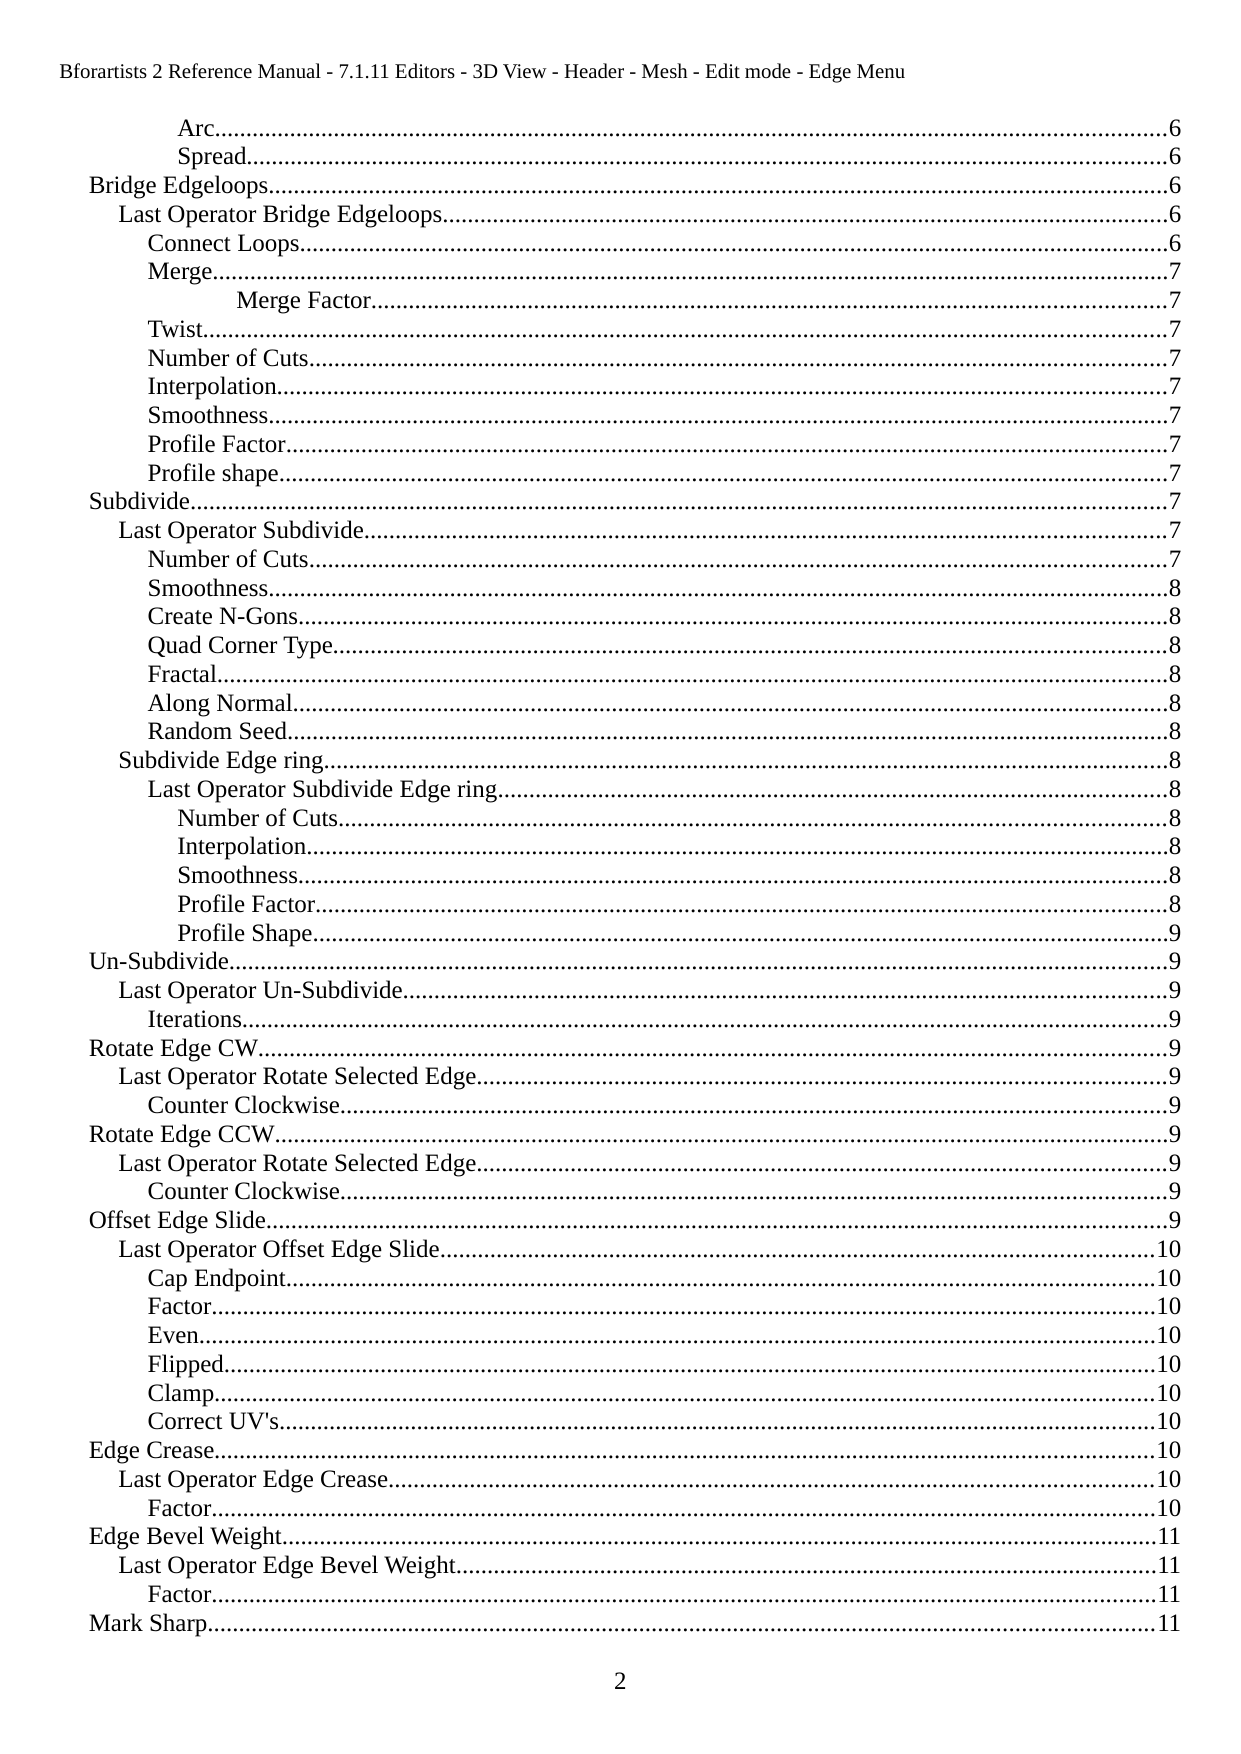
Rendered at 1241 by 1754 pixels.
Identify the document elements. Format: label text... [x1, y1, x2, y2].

text Subdivide Edge ring 8 [118, 745, 1181, 774]
text Clamp 10 [147, 1378, 1181, 1406]
text Number of Cuts 8 [177, 803, 1181, 831]
text Create N-Gons 8 [147, 601, 1181, 630]
text Twist 7 [147, 314, 1181, 343]
text Cap Endpoint 10 [147, 1263, 1181, 1291]
text Number of Cuts 7 [147, 343, 1181, 371]
text Last Operator Offset Edge Slide 10 [118, 1234, 1181, 1263]
text Factor 10 [147, 1291, 1181, 1320]
text Smoothness 8 [177, 860, 1181, 889]
text Profile Factor 7 [147, 429, 1181, 458]
text Last Operator Rotate Selected Edge 9 [118, 1061, 1181, 1090]
text Merge 7 [147, 256, 1181, 285]
text Mark Sharp 11 [88, 1608, 1181, 1636]
text Counter Clockwise 9 [147, 1090, 1181, 1119]
text Un-Subdivide 9 [88, 946, 1181, 975]
text Profile Factor 8 [177, 889, 1181, 918]
text Factor 11 [147, 1579, 1181, 1608]
text Rotate Edge CCW 9 [88, 1119, 1181, 1148]
text Last Operator Bridge Edgeloops 6 [118, 199, 1181, 228]
text Along Normal 8 [147, 688, 1181, 716]
text Bridge Edgeloops 6 [88, 170, 1181, 199]
text Last Operator Edge Bevel Weight 11 [118, 1550, 1181, 1579]
text Interpolation 8 [177, 831, 1181, 860]
text Flipped 10 [147, 1349, 1181, 1378]
text Edge Crease 10 [88, 1435, 1181, 1464]
text Edge Bevel Weight 11 [88, 1521, 1181, 1550]
text Offset Edge Slide 9 [88, 1205, 1181, 1234]
text Random Seed 8 [147, 716, 1181, 745]
text Last Operator Edge Crease 10 [118, 1464, 1181, 1493]
text Connect Loops 6 [147, 228, 1181, 256]
text Interpolation 7 [147, 371, 1181, 400]
text Last Operator Subdivide Edge ring 8 [147, 774, 1181, 803]
text Subdivide 7 [88, 486, 1181, 515]
text Smoothness 7 [147, 400, 1181, 429]
text Fractal 8 [147, 659, 1181, 688]
text Counter Clockwise 9 [147, 1176, 1181, 1205]
text Spread 6 [177, 141, 1181, 170]
text Iterations 9 [147, 1004, 1181, 1033]
text Profile shape 7 [147, 458, 1181, 486]
text Number of Cuts 7 [147, 544, 1181, 573]
text Even 10 [147, 1320, 1181, 1349]
text Correct UV's 10 [147, 1406, 1181, 1435]
text Quad Corner Type 8 [147, 630, 1181, 659]
text Merge Factor 7 [236, 285, 1181, 314]
text Smoothness 8 [147, 573, 1181, 601]
text Rotate Edge CW 9 [88, 1033, 1181, 1061]
text Arc 6 [177, 113, 1181, 141]
text Last Operator Un-Subdivide 9 [118, 975, 1181, 1004]
text Profile Shape 9 [177, 918, 1181, 946]
text Factor 10 [147, 1493, 1181, 1521]
text Last Operator Rotate Selected Edge 9 [118, 1148, 1181, 1176]
text Last Operator Subdivide 7 [118, 515, 1181, 544]
